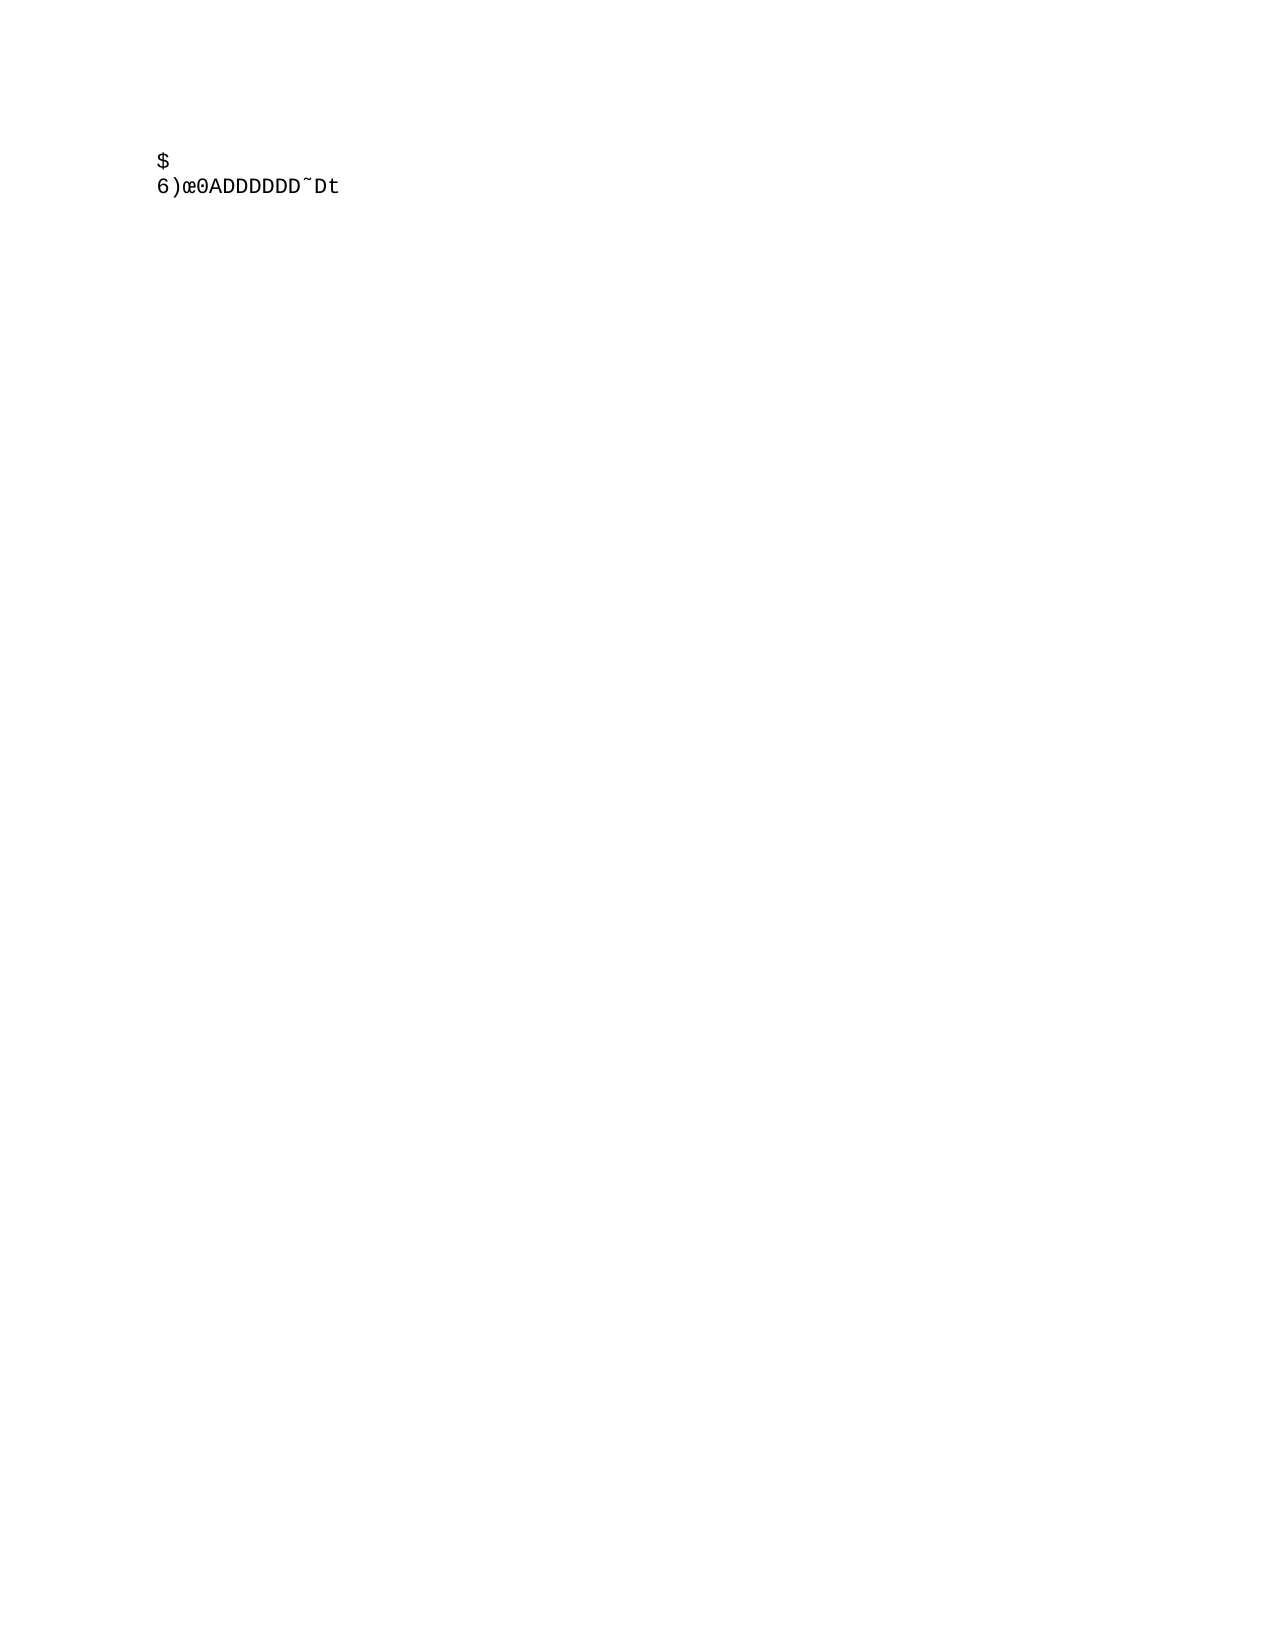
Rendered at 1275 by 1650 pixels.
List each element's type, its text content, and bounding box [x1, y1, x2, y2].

text $ 6)œ0ADDDDDD˜Dt [156, 150, 1118, 199]
